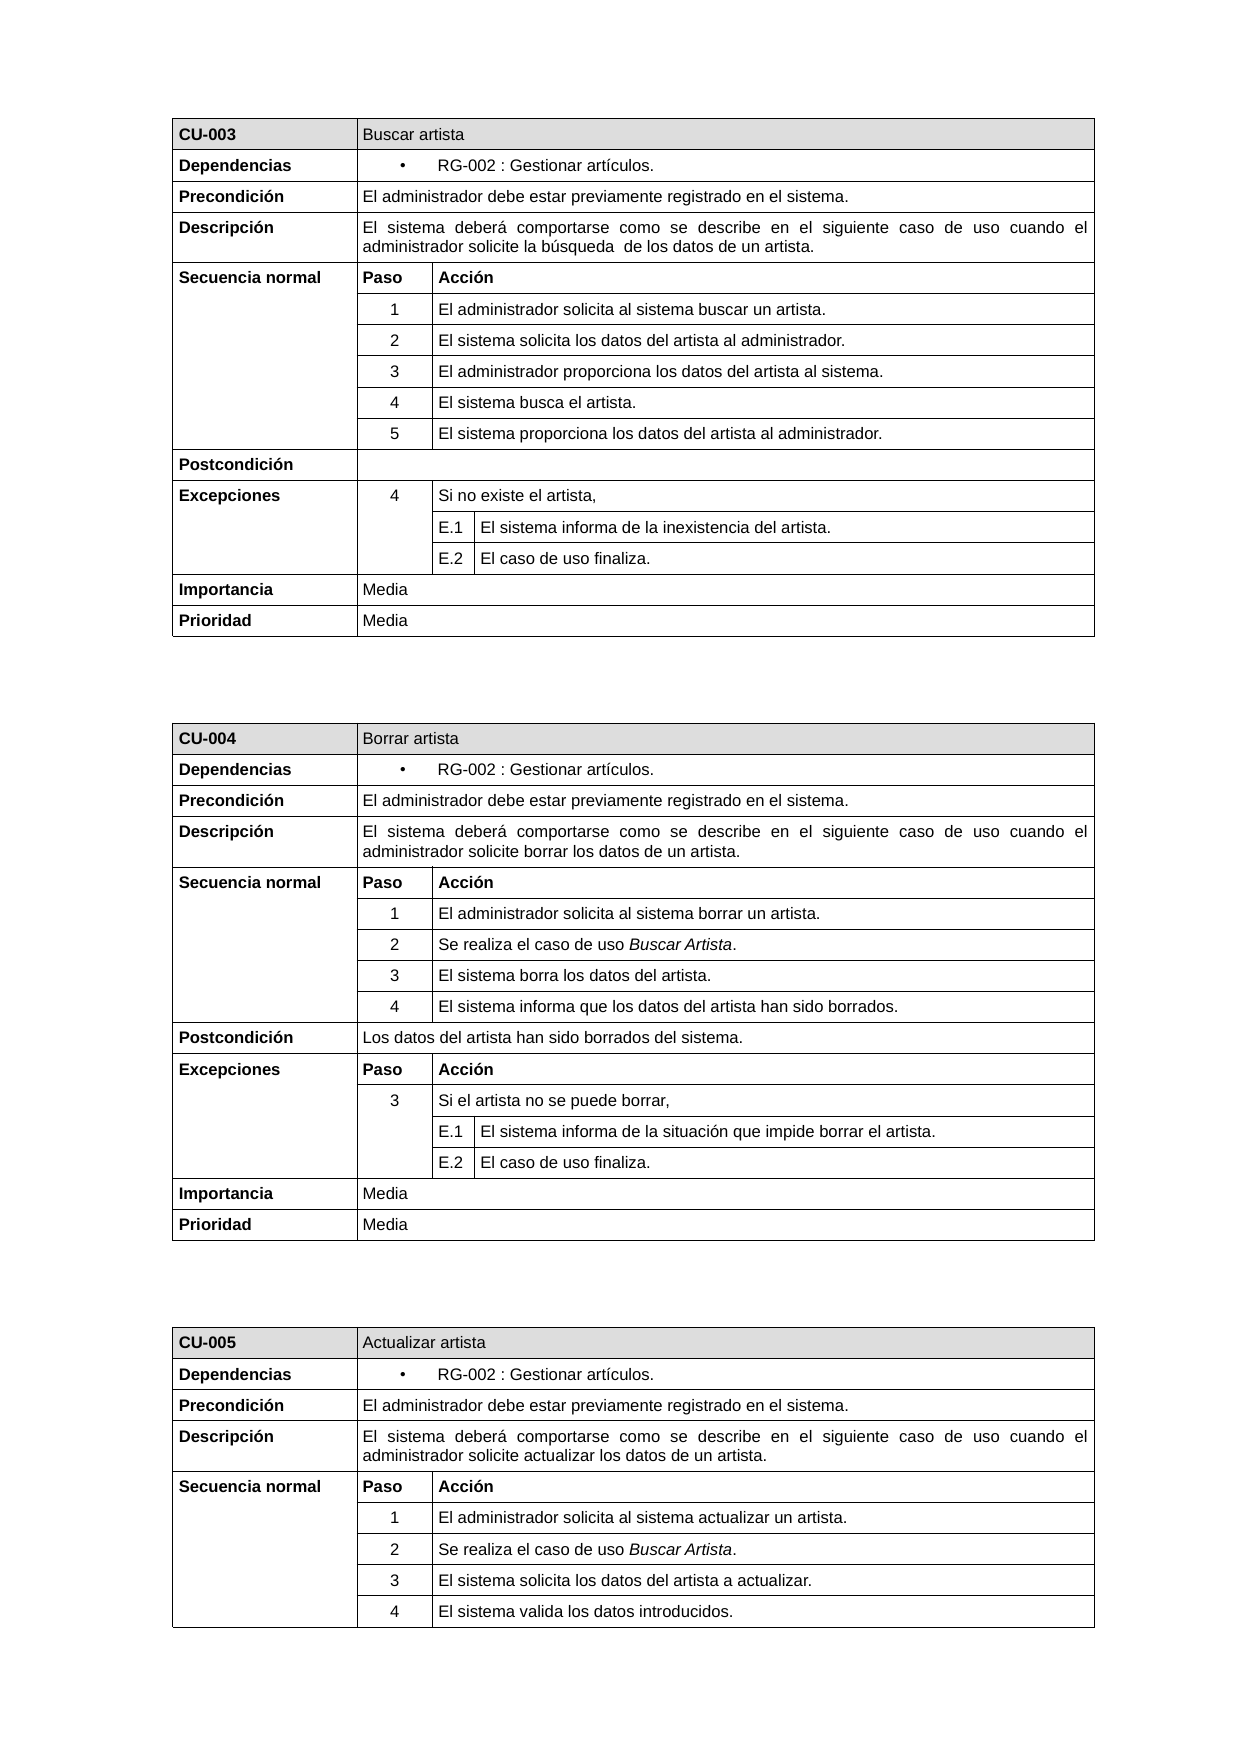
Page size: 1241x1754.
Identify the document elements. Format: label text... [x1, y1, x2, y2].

table_cell 4 [358, 388, 432, 418]
table_cell [358, 450, 1094, 480]
table_cell 2 [358, 1534, 432, 1564]
table_cell El sistema borra los datos del artista. [433, 961, 1094, 991]
table_header CU-003 [173, 119, 357, 149]
table_cell Dependencias [173, 755, 357, 785]
table_cell Media [358, 1210, 1094, 1240]
table_cell Acción [433, 1472, 1094, 1502]
table_cell 3 [358, 1565, 432, 1595]
table_cell Acción [433, 868, 1094, 897]
table_cell Precondición [173, 182, 357, 212]
table_cell El administrador solicita al sistema actualizar un artista. [433, 1503, 1094, 1533]
table_cell Media [358, 1179, 1094, 1209]
table_cell El sistema busca el artista. [433, 388, 1094, 418]
table_cell Si el artista no se puede borrar, [433, 1085, 1094, 1116]
table_cell El administrador solicita al sistema borrar un artista. [433, 899, 1094, 929]
table_cell Descripción [173, 213, 357, 262]
table_cell Media [358, 575, 1094, 604]
table_header CU-004 [173, 724, 357, 754]
table_cell El sistema proporciona los datos del artista al administrador. [433, 419, 1094, 449]
table_header Actualizar artista [358, 1328, 1094, 1358]
table_cell El sistema valida los datos introducidos. [433, 1596, 1094, 1626]
table_cell 1 [358, 1503, 432, 1533]
table_cell E.2 [433, 1148, 474, 1178]
table_cell El caso de uso finaliza. [475, 543, 1094, 573]
table_cell Paso [358, 868, 432, 897]
table_cell Si no existe el artista, [433, 481, 1094, 511]
table_cell 1 [358, 294, 432, 324]
table_cell 1 [358, 899, 432, 929]
table_cell 3 [358, 961, 432, 991]
table_cell E.1 [433, 512, 474, 542]
table_cell Paso [358, 1054, 432, 1084]
table_cell Excepciones [173, 1054, 357, 1178]
table_cell Precondición [173, 1390, 357, 1420]
table_cell Postcondición [173, 450, 357, 480]
table_cell El administrador debe estar previamente registrado en el sistema. [358, 182, 1094, 212]
table_cell Descripción [173, 1421, 357, 1471]
table_cell El sistema deberá comportarse como se describe en el siguiente caso de uso cuando el administrador solicite la búsqueda de los datos de un artista. [358, 213, 1094, 262]
table_cell 3 [358, 1085, 432, 1178]
table_cell Paso [358, 1472, 432, 1502]
table_cell Excepciones [173, 481, 357, 573]
table_cell Secuencia normal [173, 868, 357, 1022]
table_cell 4 [358, 1596, 432, 1626]
table_cell Acción [433, 1054, 1094, 1084]
table_cell 4 [358, 481, 432, 573]
table_cell Prioridad [173, 606, 357, 636]
table_cell RG-002 : Gestionar artículos. [358, 755, 1094, 785]
table_cell Postcondición [173, 1023, 357, 1053]
table_cell Precondición [173, 786, 357, 816]
table_cell El administrador debe estar previamente registrado en el sistema. [358, 1390, 1094, 1420]
table_cell RG-002 : Gestionar artículos. [358, 150, 1094, 181]
table_cell Se realiza el caso de uso Buscar Artista. [433, 1534, 1094, 1564]
table_cell El sistema solicita los datos del artista a actualizar. [433, 1565, 1094, 1595]
table_header CU-005 [173, 1328, 357, 1358]
table_cell Prioridad [173, 1210, 357, 1240]
table_cell Acción [433, 263, 1094, 293]
table_cell El sistema solicita los datos del artista al administrador. [433, 325, 1094, 355]
table_cell Media [358, 606, 1094, 636]
table_cell Los datos del artista han sido borrados del sistema. [358, 1023, 1094, 1053]
table_cell Dependencias [173, 150, 357, 181]
table_cell El administrador solicita al sistema buscar un artista. [433, 294, 1094, 324]
table_cell Dependencias [173, 1359, 357, 1389]
table_cell 2 [358, 325, 432, 355]
table_cell E.1 [433, 1117, 474, 1147]
table_cell El caso de uso finaliza. [475, 1148, 1094, 1178]
table_cell Paso [358, 263, 432, 293]
table_cell El sistema informa de la inexistencia del artista. [475, 512, 1094, 542]
table_cell El administrador proporciona los datos del artista al sistema. [433, 356, 1094, 387]
table_cell El sistema deberá comportarse como se describe en el siguiente caso de uso cuando el administrador solicite borrar los datos de un artista. [358, 817, 1094, 866]
table_cell 2 [358, 930, 432, 960]
table_cell 4 [358, 992, 432, 1022]
table_cell Se realiza el caso de uso Buscar Artista. [433, 930, 1094, 960]
table_cell El sistema informa de la situación que impide borrar el artista. [475, 1117, 1094, 1147]
table_cell Secuencia normal [173, 1472, 357, 1626]
table_cell 3 [358, 356, 432, 387]
table_cell E.2 [433, 543, 474, 573]
table_cell Secuencia normal [173, 263, 357, 449]
table_cell Importancia [173, 1179, 357, 1209]
table_cell Descripción [173, 817, 357, 866]
table_cell El sistema deberá comportarse como se describe en el siguiente caso de uso cuando el administrador solicite actualizar los datos de un artista. [358, 1421, 1094, 1471]
table_cell RG-002 : Gestionar artículos. [358, 1359, 1094, 1389]
table_cell El administrador debe estar previamente registrado en el sistema. [358, 786, 1094, 816]
table_header Buscar artista [358, 119, 1094, 149]
table_cell El sistema informa que los datos del artista han sido borrados. [433, 992, 1094, 1022]
table_cell 5 [358, 419, 432, 449]
table_cell Importancia [173, 575, 357, 604]
table_header Borrar artista [358, 724, 1094, 754]
